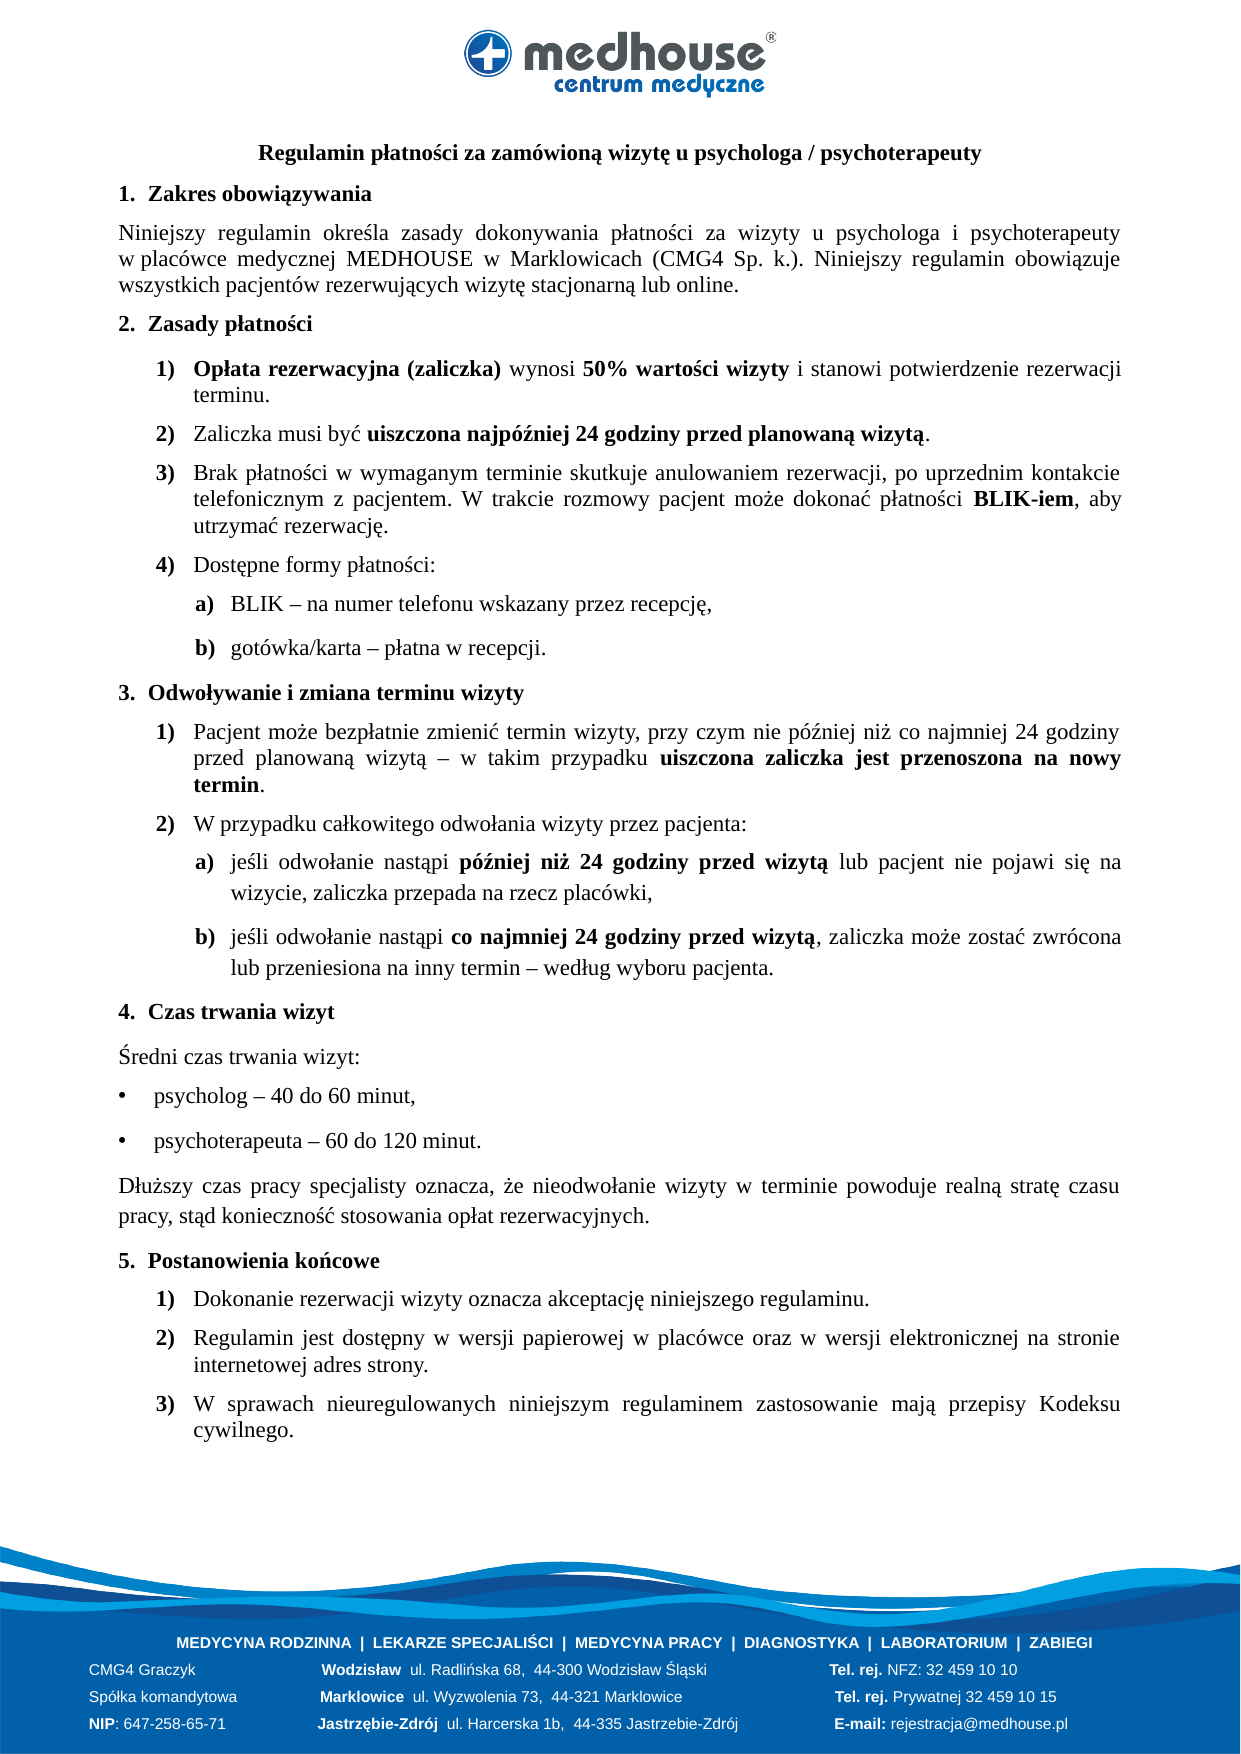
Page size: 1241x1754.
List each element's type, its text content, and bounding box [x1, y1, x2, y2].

picture [0, 1545, 1241, 1613]
list W sprawach nieuregulowanych niniejszym regulaminem zastosowanie mają przepisy Kodeksu cywilnego. [156, 1389, 1122, 1442]
list Zaliczka musi być uiszczona najpóźniej 24 godziny przed planowaną wizytą. [156, 420, 1122, 447]
list Regulamin jest dostępny w wersji papierowej w placówce oraz w wersji elektronicznej na stronie internetowej adres strony. [156, 1324, 1122, 1377]
subtitle Regulamin płatności za zamówioną wizytę u psychologa / psychoterapeuty [118, 139, 1122, 165]
text Średni czas trwania wizyt: [118, 1043, 1122, 1069]
list Brak płatności w wymaganym terminie skutkuje anulowaniem rezerwacji, po uprzednim kontakcie telefonicznym z pacjentem. W trakcie rozmowy pacjent może dokonać płatności BLIK-iem, aby utrzymać rezerwację. [156, 459, 1122, 538]
list Pacjent może bezpłatnie zmienić termin wizyty, przy czym nie później niż co najmniej 24 godziny przed planowaną wizytą – w takim przypadku uiszczona zaliczka jest przenoszona na nowy termin. [156, 718, 1122, 797]
list W przypadku całkowitego odwołania wizyty przez pacjenta: [156, 809, 1122, 836]
list psycholog – 40 do 60 minut, [118, 1082, 1122, 1108]
list psychoterapeuta – 60 do 120 minut. [118, 1127, 1122, 1153]
subtitle Odwoływanie i zmiana terminu wizyty [118, 679, 1122, 706]
subtitle Zakres obowiązywania [118, 180, 1122, 206]
list jeśli odwołanie nastąpi później niż 24 godziny przed wizytą lub pacjent nie pojawi się na wizycie, zaliczka przepada na rzecz placówki, [195, 848, 1122, 905]
picture [464, 29, 777, 98]
picture [0, 1584, 1241, 1754]
list Dokonanie rezerwacji wizyty oznacza akceptację niniejszego regulaminu. [156, 1286, 1122, 1312]
subtitle Postanowienia końcowe [118, 1247, 1122, 1273]
list gotówka/karta – płatna w recepcji. [195, 634, 1122, 661]
list Opłata rezerwacyjna (zaliczka) wynosi 50% wartości wizyty i stanowi potwierdzenie rezerwacji terminu. [156, 355, 1122, 408]
list Czas trwania wizyt [118, 998, 1122, 1025]
list BLIK – na numer telefonu wskazany przez recepcję, [195, 589, 1122, 616]
list jeśli odwołanie nastąpi co najmniej 24 godziny przed wizytą, zaliczka może zostać zwrócona lub przeniesiona na inny termin – według wyboru pacjenta. [195, 923, 1122, 980]
text Niniejszy regulamin określa zasady dokonywania płatności za wizyty u psychologa i psychoterapeuty w placówce medycznej MEDHOUSE w Marklowicach (CMG4 Sp. k.). Niniejszy regulamin obowiązuje wszystkich pacjentów rezerwujących wizytę stacjonarną lub online. [118, 219, 1122, 298]
list Zasady płatności [118, 310, 1122, 337]
text Dłuższy czas pracy specjalisty oznacza, że nieodwołanie wizyty w terminie powoduje realną stratę czasu pracy, stąd konieczność stosowania opłat rezerwacyjnych. [118, 1172, 1122, 1228]
list Dostępne formy płatności: [156, 551, 1122, 577]
